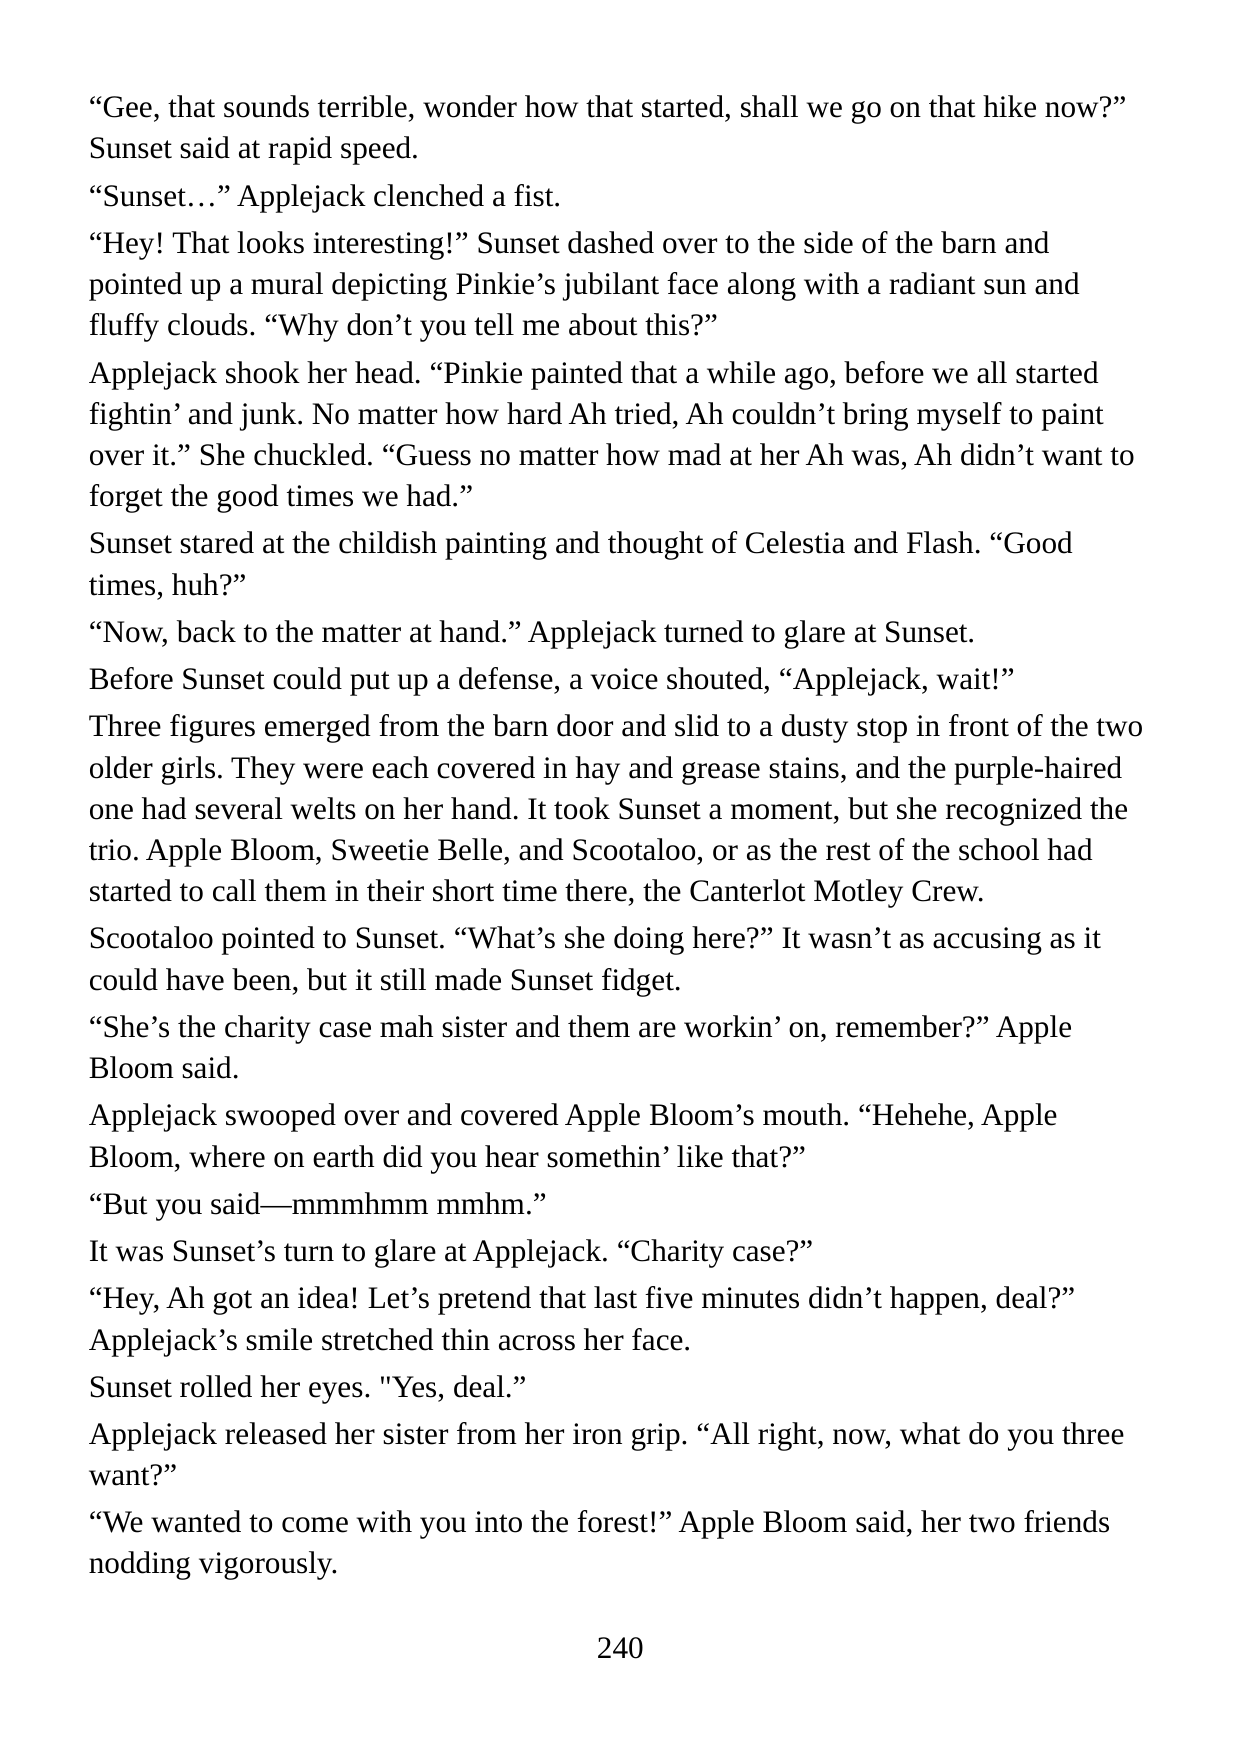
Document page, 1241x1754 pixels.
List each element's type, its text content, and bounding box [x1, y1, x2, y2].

text Three figures emerged from the barn door and slid to a dusty stop in front of the two older girls. They were each covered in hay and grease stains, and the purple-haired one had several welts on her hand. It took Sunset a moment, but she recognized the trio. Apple Bloom, Sweetie Belle, and Scootaloo, or as the rest of the school had started to call them in their short time there, the Canterlot Motley Crew. [88, 708, 1152, 908]
text Before Sunset could put up a defense, a voice shouted, “Applejack, wait!” [88, 660, 1152, 696]
text Applejack swooped over and covered Apple Bloom’s mouth. “Hehehe, Apple Bloom, where on earth did you hear somethin’ like that?” [88, 1097, 1152, 1174]
text “Sunset…” Applejack clenched a fist. [88, 177, 1152, 213]
text Sunset rolled her eyes. "Yes, deal.” [88, 1368, 1152, 1404]
text “Hey! That looks interesting!” Sunset dashed over to the side of the barn and pointed up a mural depicting Pinkie’s jubilant face along with a radiant sun and fluffy clouds. “Why don’t you tell me about this?” [88, 224, 1152, 343]
text Applejack shook her head. “Pinkie painted that a while ago, before we all started fightin’ and junk. No matter how hard Ah tried, Ah couldn’t bring myself to paint over it.” She chuckled. “Guess no matter how mad at her Ah was, Ah didn’t want to forget the good times we had.” [88, 354, 1152, 513]
text It was Sunset’s turn to glare at Applejack. “Charity case?” [88, 1232, 1152, 1268]
text “Gee, that sounds terrible, wonder how that started, shall we go on that hike now?” Sunset said at rapid speed. [88, 88, 1152, 166]
text “Now, back to the matter at hand.” Applejack turned to glare at Sunset. [88, 613, 1152, 649]
text Applejack released her sister from her iron grip. “All right, now, what do you three want?” [88, 1415, 1152, 1492]
text “Hey, Ah got an idea! Let’s pretend that last five minutes didn’t happen, deal?” Applejack’s smile stretched thin across her face. [88, 1279, 1152, 1357]
text Sunset stared at the childish painting and thought of Celestia and Flash. “Good times, huh?” [88, 525, 1152, 602]
text “But you said—mmmhmm mmhm.” [88, 1185, 1152, 1221]
text Scootaloo pointed to Sunset. “What’s she doing here?” It wasn’t as accusing as it could have been, but it still made Sunset fidget. [88, 920, 1152, 997]
text “We wanted to come with you into the forest!” Apple Bloom said, her two friends nodding vigorously. [88, 1503, 1152, 1581]
text “She’s the charity case mah sister and them are workin’ on, remember?” Apple Bloom said. [88, 1008, 1152, 1085]
